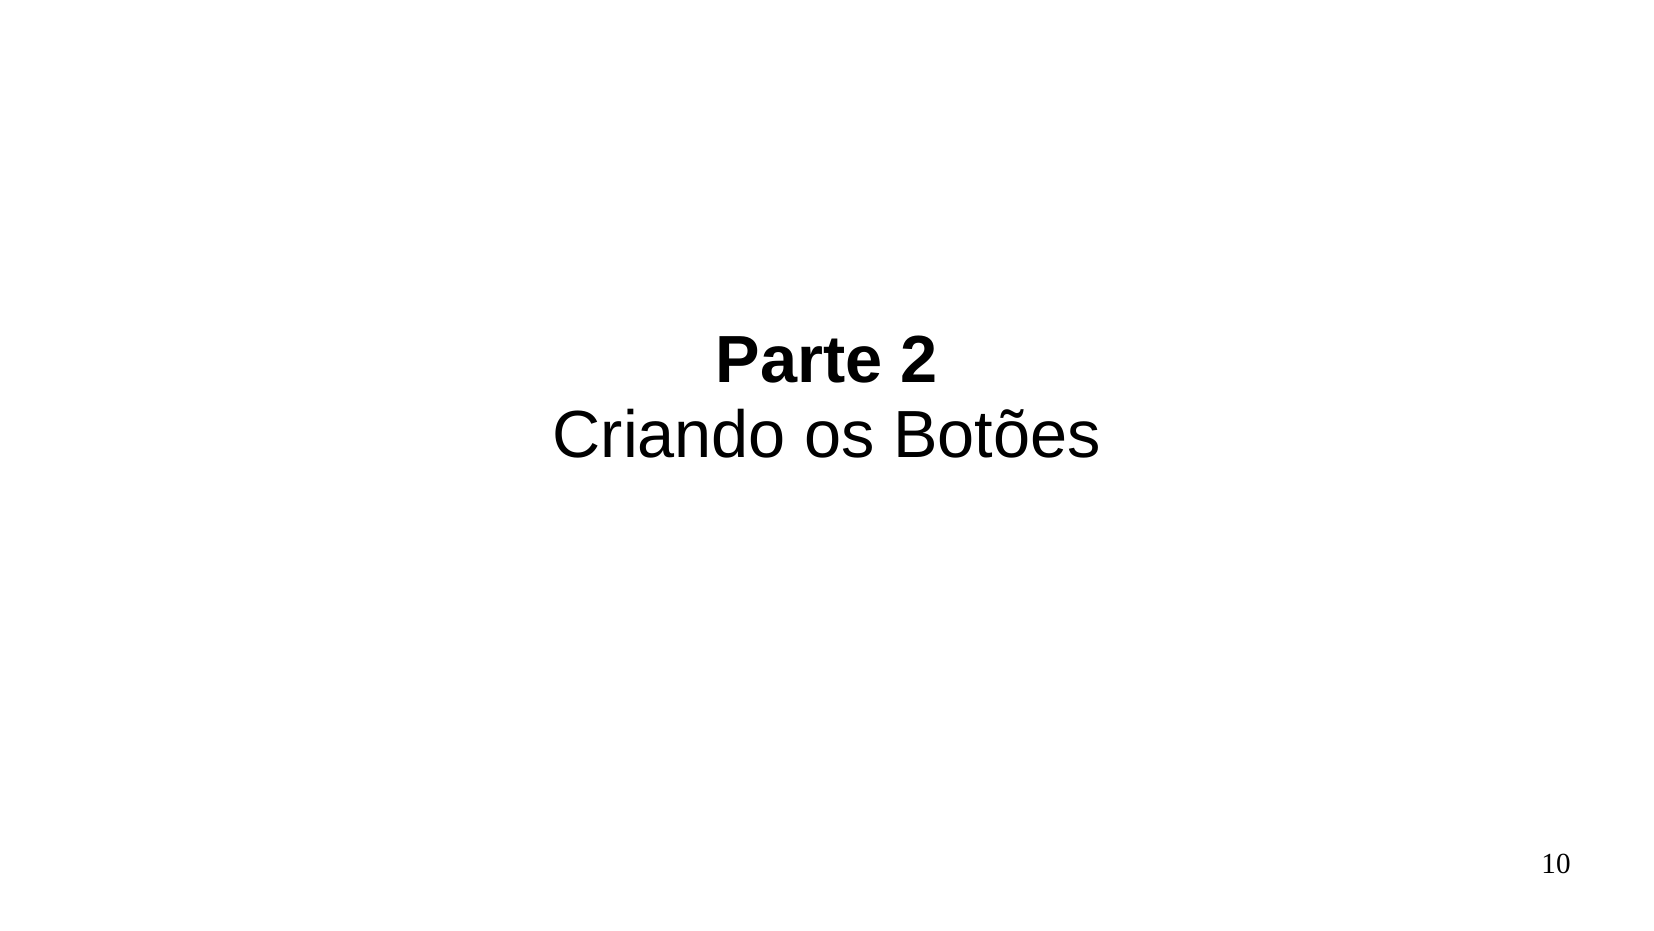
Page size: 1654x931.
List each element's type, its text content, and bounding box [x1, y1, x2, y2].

subtitle Parte 2 Criando os Botões [82, 37, 1571, 757]
